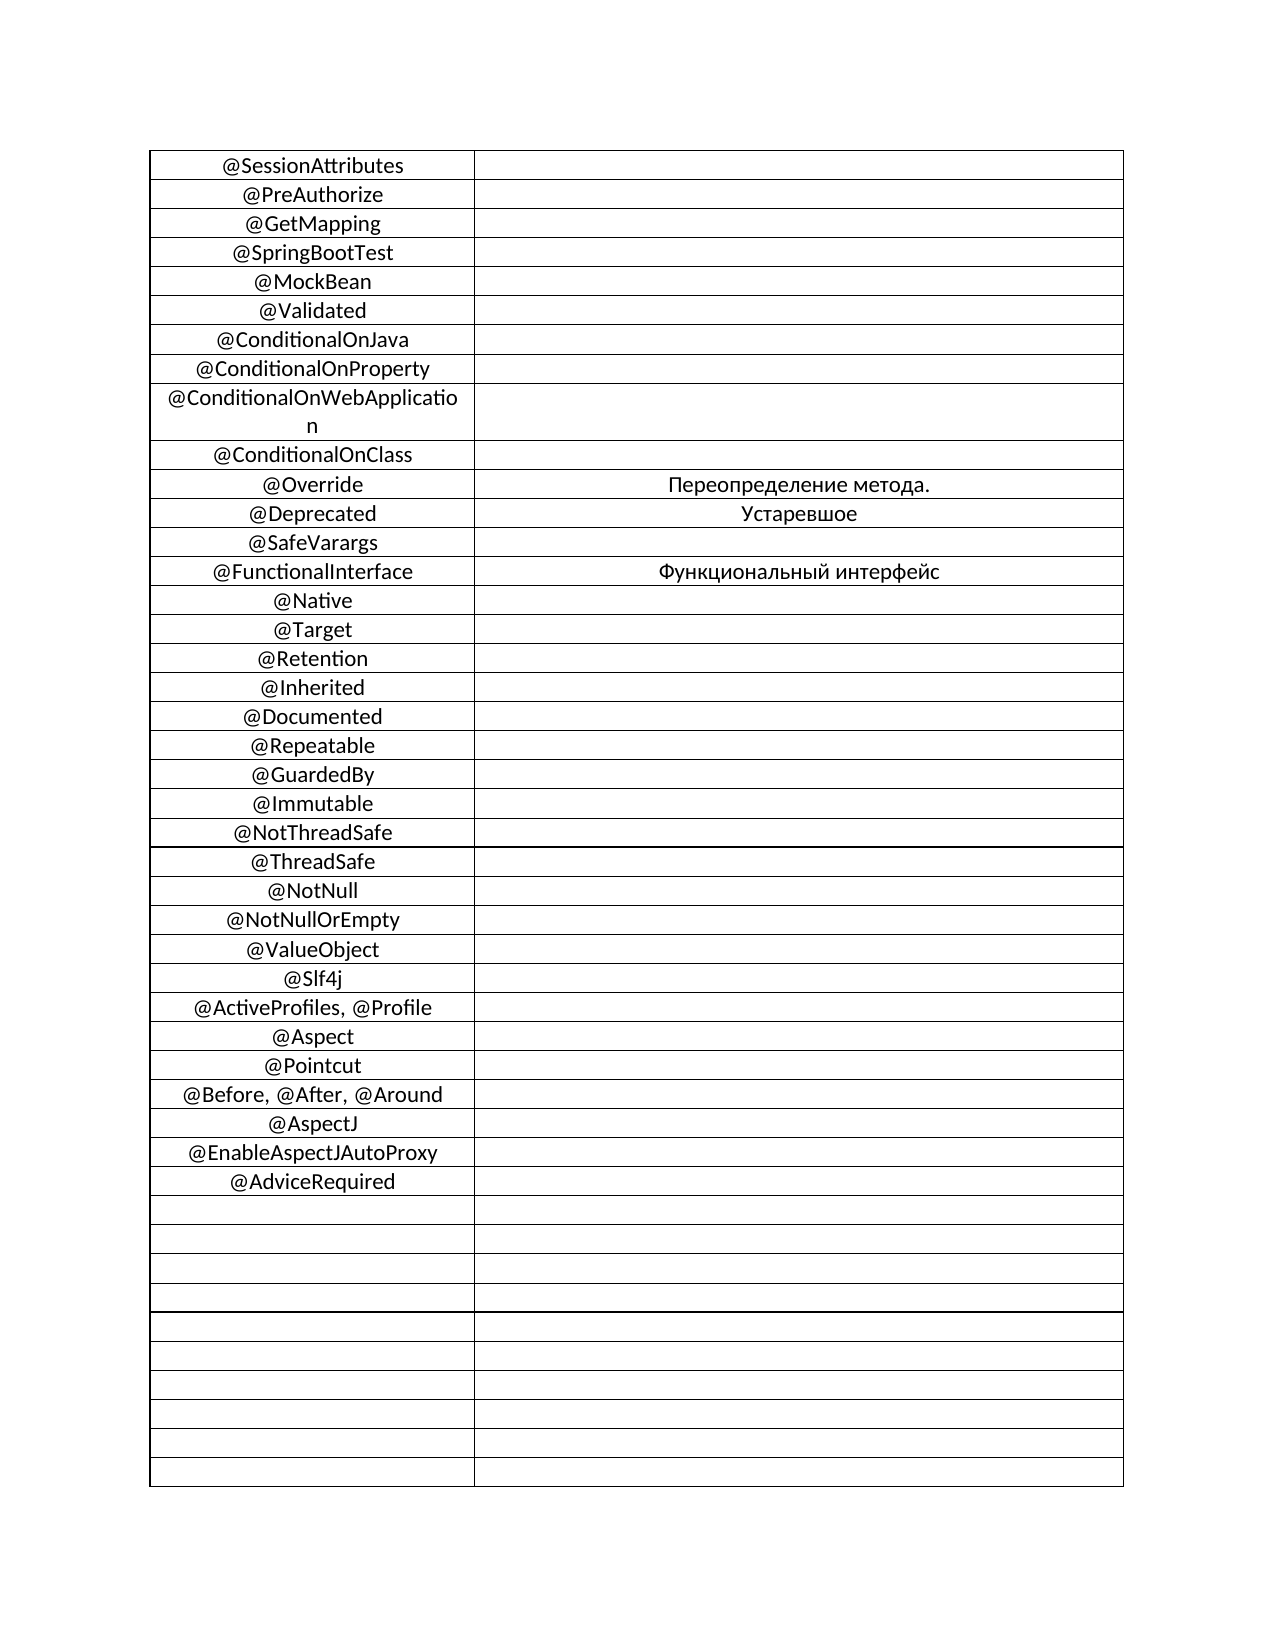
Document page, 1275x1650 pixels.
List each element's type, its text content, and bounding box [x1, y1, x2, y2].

table_cell [475, 1080, 1123, 1108]
table_cell [475, 848, 1123, 876]
table_cell [475, 1167, 1123, 1195]
table_cell [475, 731, 1123, 759]
table_cell @MockBean [151, 267, 474, 295]
table_cell @Native [151, 586, 474, 614]
table_cell [475, 1429, 1123, 1457]
table_cell [475, 1371, 1123, 1399]
table_cell @Slf4j [151, 964, 474, 992]
table_cell [475, 702, 1123, 730]
table_cell @Aspect [151, 1022, 474, 1050]
table_cell [151, 1342, 474, 1369]
table_cell @Target [151, 615, 474, 643]
table_cell [475, 1284, 1123, 1311]
table_cell @NotNull [151, 877, 474, 904]
table_cell @ThreadSafe [151, 848, 474, 876]
table_cell @ActiveProfiles, @Profile [151, 993, 474, 1021]
table_cell [475, 1254, 1123, 1282]
table_cell [151, 1225, 474, 1253]
table_cell Функциональный интерфейс [475, 557, 1123, 585]
table_cell [475, 935, 1123, 963]
table_cell [475, 441, 1123, 469]
table_cell [475, 1225, 1123, 1253]
table_cell [475, 1313, 1123, 1341]
table_cell @Deprecated [151, 499, 474, 527]
table_cell [475, 296, 1123, 324]
table_cell [475, 209, 1123, 237]
table_cell [475, 1109, 1123, 1137]
table_cell [475, 644, 1123, 672]
table_cell @ConditionalOnClass [151, 441, 474, 469]
table_cell @Before, @After, @Around [151, 1080, 474, 1108]
table_cell [475, 1051, 1123, 1079]
table_cell @Pointcut [151, 1051, 474, 1079]
table_cell Устаревшое [475, 499, 1123, 527]
table_cell @Immutable [151, 789, 474, 817]
table_cell [475, 1458, 1123, 1486]
table_cell Переопределение метода. [475, 470, 1123, 498]
table_cell @EnableAspectJAutoProxy [151, 1138, 474, 1166]
table_cell @Retention [151, 644, 474, 672]
table_cell @Validated [151, 296, 474, 324]
table_cell [151, 1313, 474, 1341]
table_cell [475, 586, 1123, 614]
table_cell @AdviceRequired [151, 1167, 474, 1195]
table_cell [475, 615, 1123, 643]
table_cell @FunctionalInterface [151, 557, 474, 585]
table_cell @SpringBootTest [151, 238, 474, 266]
table_cell @PreAuthorize [151, 180, 474, 208]
table_cell [475, 151, 1123, 179]
table_cell [475, 906, 1123, 934]
table_cell [475, 1022, 1123, 1050]
table_cell @NotThreadSafe [151, 819, 474, 846]
table_cell [151, 1458, 474, 1486]
table_cell [151, 1371, 474, 1399]
table_cell [151, 1429, 474, 1457]
table_cell @ConditionalOnProperty [151, 355, 474, 382]
table_cell [475, 964, 1123, 992]
table_cell [475, 384, 1123, 439]
table_cell [475, 1342, 1123, 1369]
table_cell @NotNullOrEmpty [151, 906, 474, 934]
table_cell @SessionAttributes [151, 151, 474, 179]
table_cell @Documented [151, 702, 474, 730]
table_cell [475, 355, 1123, 382]
table_cell [151, 1284, 474, 1311]
table_cell [151, 1400, 474, 1428]
table_cell [475, 789, 1123, 817]
table_cell [475, 1138, 1123, 1166]
table_cell [475, 1196, 1123, 1224]
table_cell [475, 993, 1123, 1021]
table_cell @Repeatable [151, 731, 474, 759]
table_cell [475, 528, 1123, 556]
table_cell [475, 267, 1123, 295]
table_cell @Inherited [151, 673, 474, 701]
table_cell @SafeVarargs [151, 528, 474, 556]
table_cell @AspectJ [151, 1109, 474, 1137]
table_cell [151, 1254, 474, 1282]
table_cell [475, 877, 1123, 904]
table_cell [475, 673, 1123, 701]
table_cell [475, 819, 1123, 846]
table_cell [475, 180, 1123, 208]
table_cell [475, 238, 1123, 266]
table_cell @GuardedBy [151, 760, 474, 788]
table_cell @Override [151, 470, 474, 498]
table_cell [475, 1400, 1123, 1428]
table_cell @ConditionalOnJava [151, 325, 474, 353]
table_cell [475, 325, 1123, 353]
table_cell @ValueObject [151, 935, 474, 963]
table_cell @ConditionalOnWebApplication [151, 384, 474, 439]
table_cell [475, 760, 1123, 788]
table_cell [151, 1196, 474, 1224]
table_cell @GetMapping [151, 209, 474, 237]
